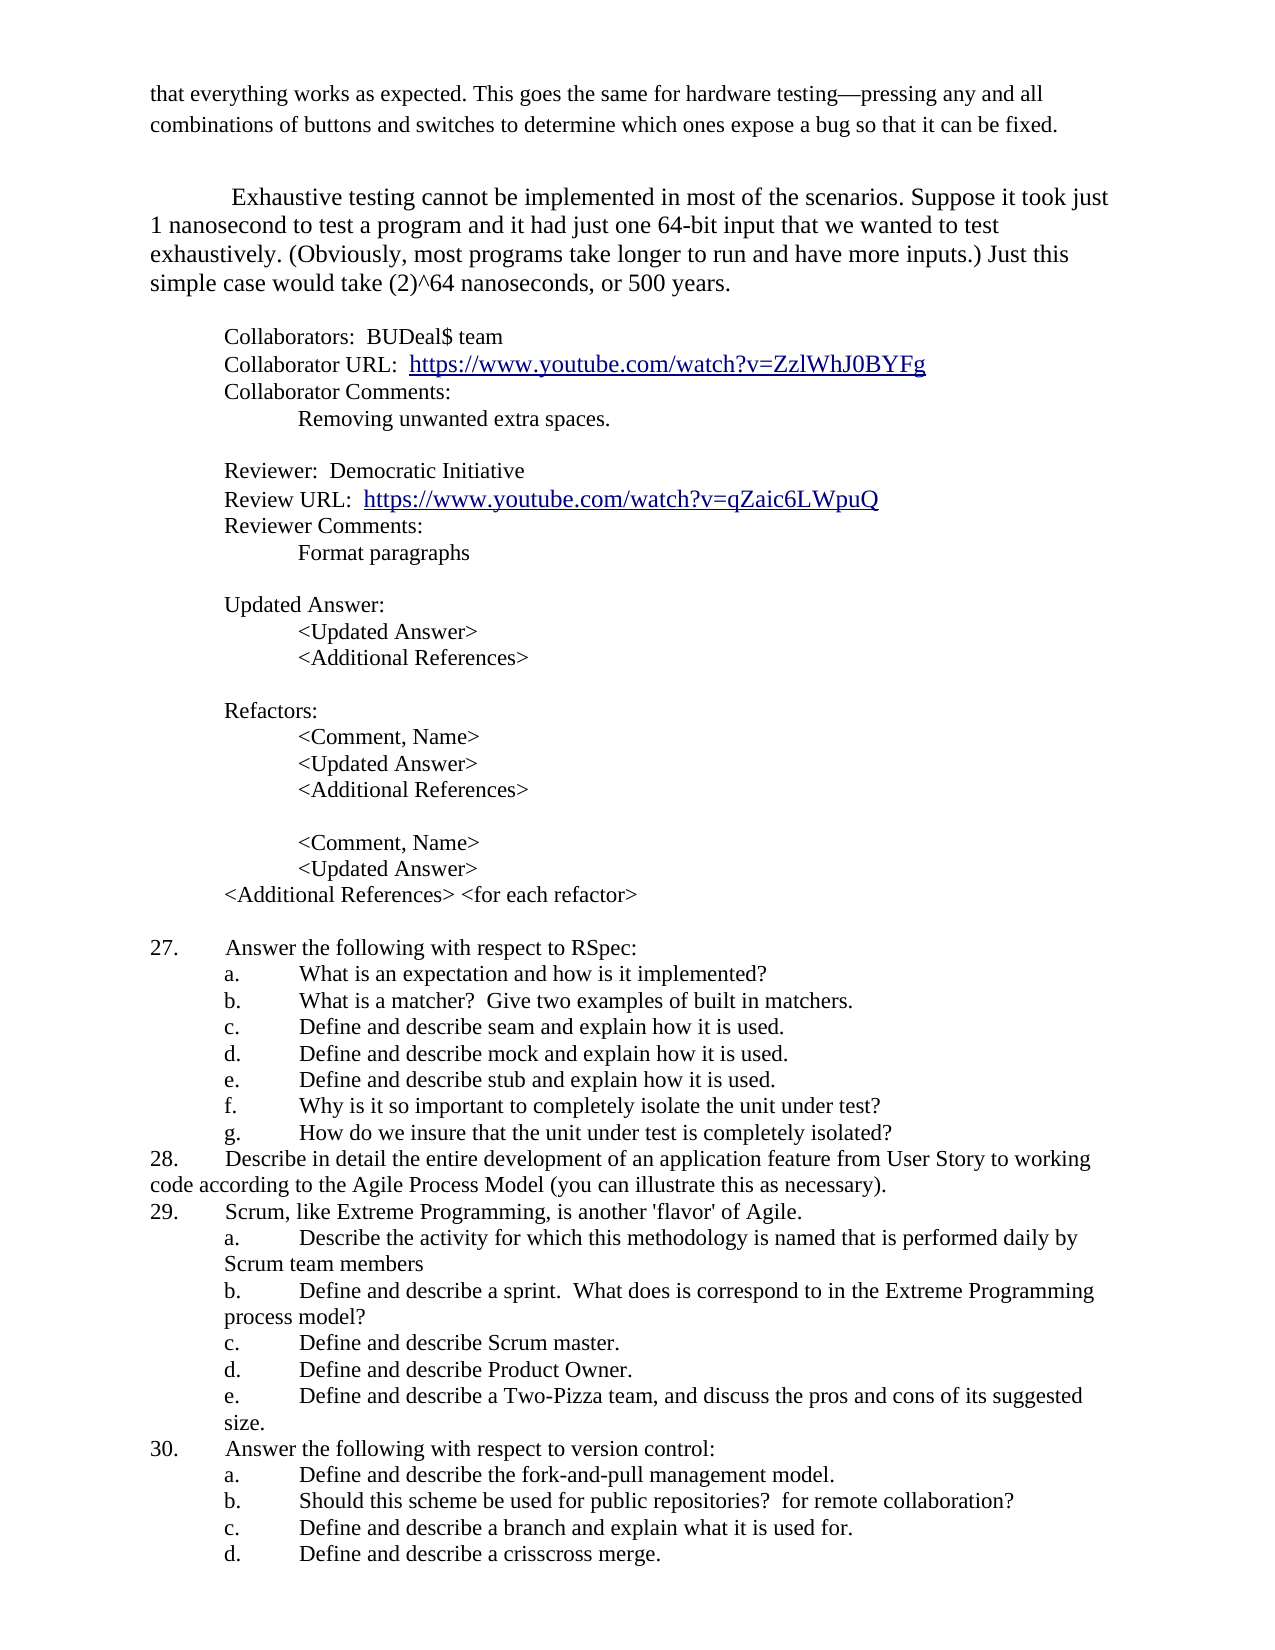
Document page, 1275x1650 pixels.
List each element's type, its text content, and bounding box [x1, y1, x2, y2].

text a. Define and describe the fork-and-pull management model. [224, 1461, 1125, 1488]
text <Updated Answer> [298, 750, 1125, 776]
text <Updated Answer> [298, 855, 1125, 881]
text 30. Answer the following with respect to version control: [150, 1435, 1125, 1461]
text <Updated Answer> [298, 618, 1125, 644]
text 29. Scrum, like Extreme Programming, is another 'flavor' of Agile. [150, 1198, 1125, 1224]
text c. Define and describe a branch and explain what it is used for. [224, 1514, 1125, 1540]
text c. Define and describe Scrum master. [224, 1329, 1125, 1356]
text Reviewer Comments: [224, 512, 1125, 539]
text Reviewer: Democratic Initiative [224, 457, 1125, 484]
text that everything works as expected. This goes the same for hardware testing—pressing any and all combinations of buttons and switches to determine which ones expose a bug so that it can be fixed. [150, 75, 1125, 137]
text 27. Answer the following with respect to RSpec: [150, 934, 1125, 961]
text 28. Describe in detail the entire development of an application feature from User Story to working code according to the Agile Process Model (you can illustrate this as necessary). [150, 1145, 1125, 1198]
text d. Define and describe Product Owner. [224, 1356, 1125, 1382]
text <Comment, Name> [298, 829, 1125, 855]
text Updated Answer: [224, 592, 1125, 618]
text b. Define and describe a sprint. What does is correspond to in the Extreme Programming process model? [224, 1277, 1125, 1329]
text e. Define and describe stub and explain how it is used. [224, 1066, 1125, 1092]
text <Additional References> [298, 776, 1125, 802]
text d. Define and describe mock and explain how it is used. [224, 1039, 1125, 1066]
text e. Define and describe a Two-Pizza team, and discuss the pros and cons of its suggested size. [224, 1382, 1125, 1435]
text Format paragraphs [298, 539, 1125, 565]
text Removing unwanted extra spaces. [298, 405, 1125, 431]
text b. What is a matcher? Give two examples of built in matchers. [224, 987, 1125, 1013]
text <Additional References> <for each refactor> [224, 881, 1125, 908]
text d. Define and describe a crisscross merge. [224, 1540, 1125, 1567]
text Collaborator Comments: [224, 378, 1125, 405]
text c. Define and describe seam and explain how it is used. [224, 1013, 1125, 1039]
text g. How do we insure that the unit under test is completely isolated? [224, 1119, 1125, 1145]
text a. What is an expectation and how is it implemented? [224, 961, 1125, 987]
text <Additional References> [298, 644, 1125, 671]
text Refactors: [224, 697, 1125, 723]
text Review URL: https://www.youtube.com/watch?v=qZaic6LWpuQ [224, 484, 1125, 512]
text <Comment, Name> [298, 723, 1125, 750]
text Exhaustive testing cannot be implemented in most of the scenarios. Suppose it took just 1 nanosecond to test a program and it had just one 64-bit input that we wanted to test exhaustively. (Obviously, most programs take longer to run and have more inputs.) Just this simple case would take (2)^64 nanoseconds, or 500 years. [150, 182, 1125, 297]
text b. Should this scheme be used for public repositories? for remote collaboration? [224, 1488, 1125, 1514]
text f. Why is it so important to completely isolate the unit under test? [224, 1092, 1125, 1119]
text Collaborator URL: https://www.youtube.com/watch?v=ZzlWhJ0BYFg [224, 349, 1125, 378]
text Collaborators: BUDeal$ team [224, 323, 1125, 349]
text a. Describe the activity for which this methodology is named that is performed daily by Scrum team members [224, 1224, 1125, 1277]
